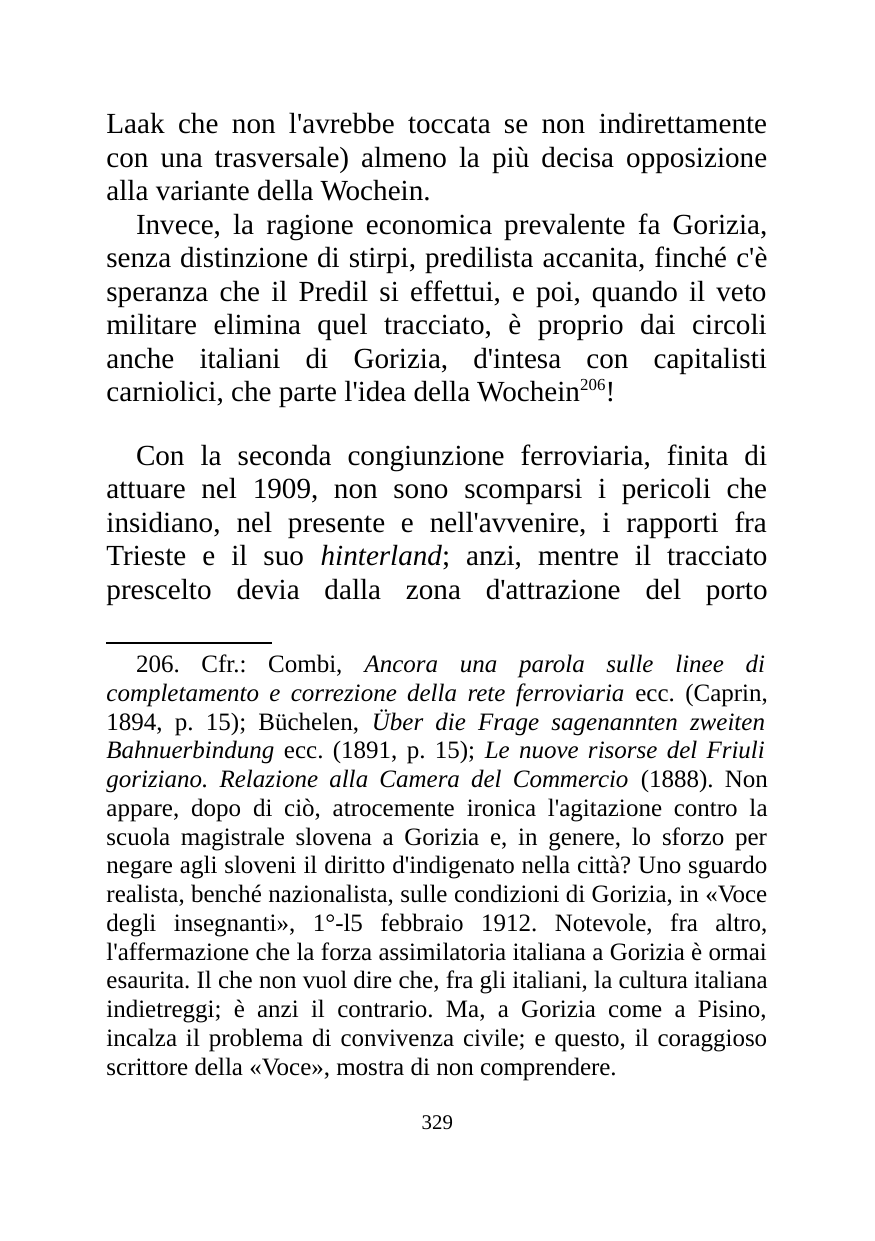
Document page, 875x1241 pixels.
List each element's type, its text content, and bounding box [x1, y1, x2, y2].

text Laak che non l'avrebbe toccata se non indirettamente con una trasversale) almeno la più decisa opposizione alla variante della Wochein. [106, 106, 768, 207]
text Invece, la ragione economica prevalente fa Gorizia, senza distinzione di stirpi, predilista accanita, finché c'è speranza che il Predil si effettui, e poi, quando il veto militare elimina quel tracciato, è proprio dai circoli anche italiani di Gorizia, d'intesa con capitalisti carniolici, che parte l'idea della Wochein! [106, 207, 768, 408]
text Con la seconda congiunzione ferroviaria, finita di attuare nel 1909, non sono scomparsi i pericoli che insidiano, nel presente e nell'avvenire, i rapporti fra Trieste e il suo hinterland; anzi, mentre il tracciato prescelto devia dalla zona d'attrazione del porto [106, 438, 768, 605]
text . Cfr.: Combi, Ancora una parola sulle linee di completamento e correzione della rete ferroviaria ecc. (Caprin, 1894, p. 15); Büchelen, Über die Frage sagenannten zweiten Bahnuerbindung ecc. (1891, p. 15); Le nuove risorse del Friuli goriziano. Relazione alla Camera del Commercio (1888). Non appare, dopo di ciò, atrocemente ironica l'agitazione contro la scuola magistrale slovena a Gorizia e, in genere, lo sforzo per negare agli sloveni il diritto d'indigenato nella città? Uno sguardo realista, benché nazionalista, sulle condizioni di Gorizia, in «Voce degli insegnanti», 1°-l5 febbraio 1912. Notevole, fra altro, l'affermazione che la forza assimilatoria italiana a Gorizia è ormai esaurita. Il che non vuol dire che, fra gli italiani, la cultura italiana indietreggi; è anzi il contrario. Ma, a Gorizia come a Pisino, incalza il problema di convivenza civile; e questo, il coraggioso scrittore della «Voce», mostra di non comprendere. [106, 649, 768, 1080]
